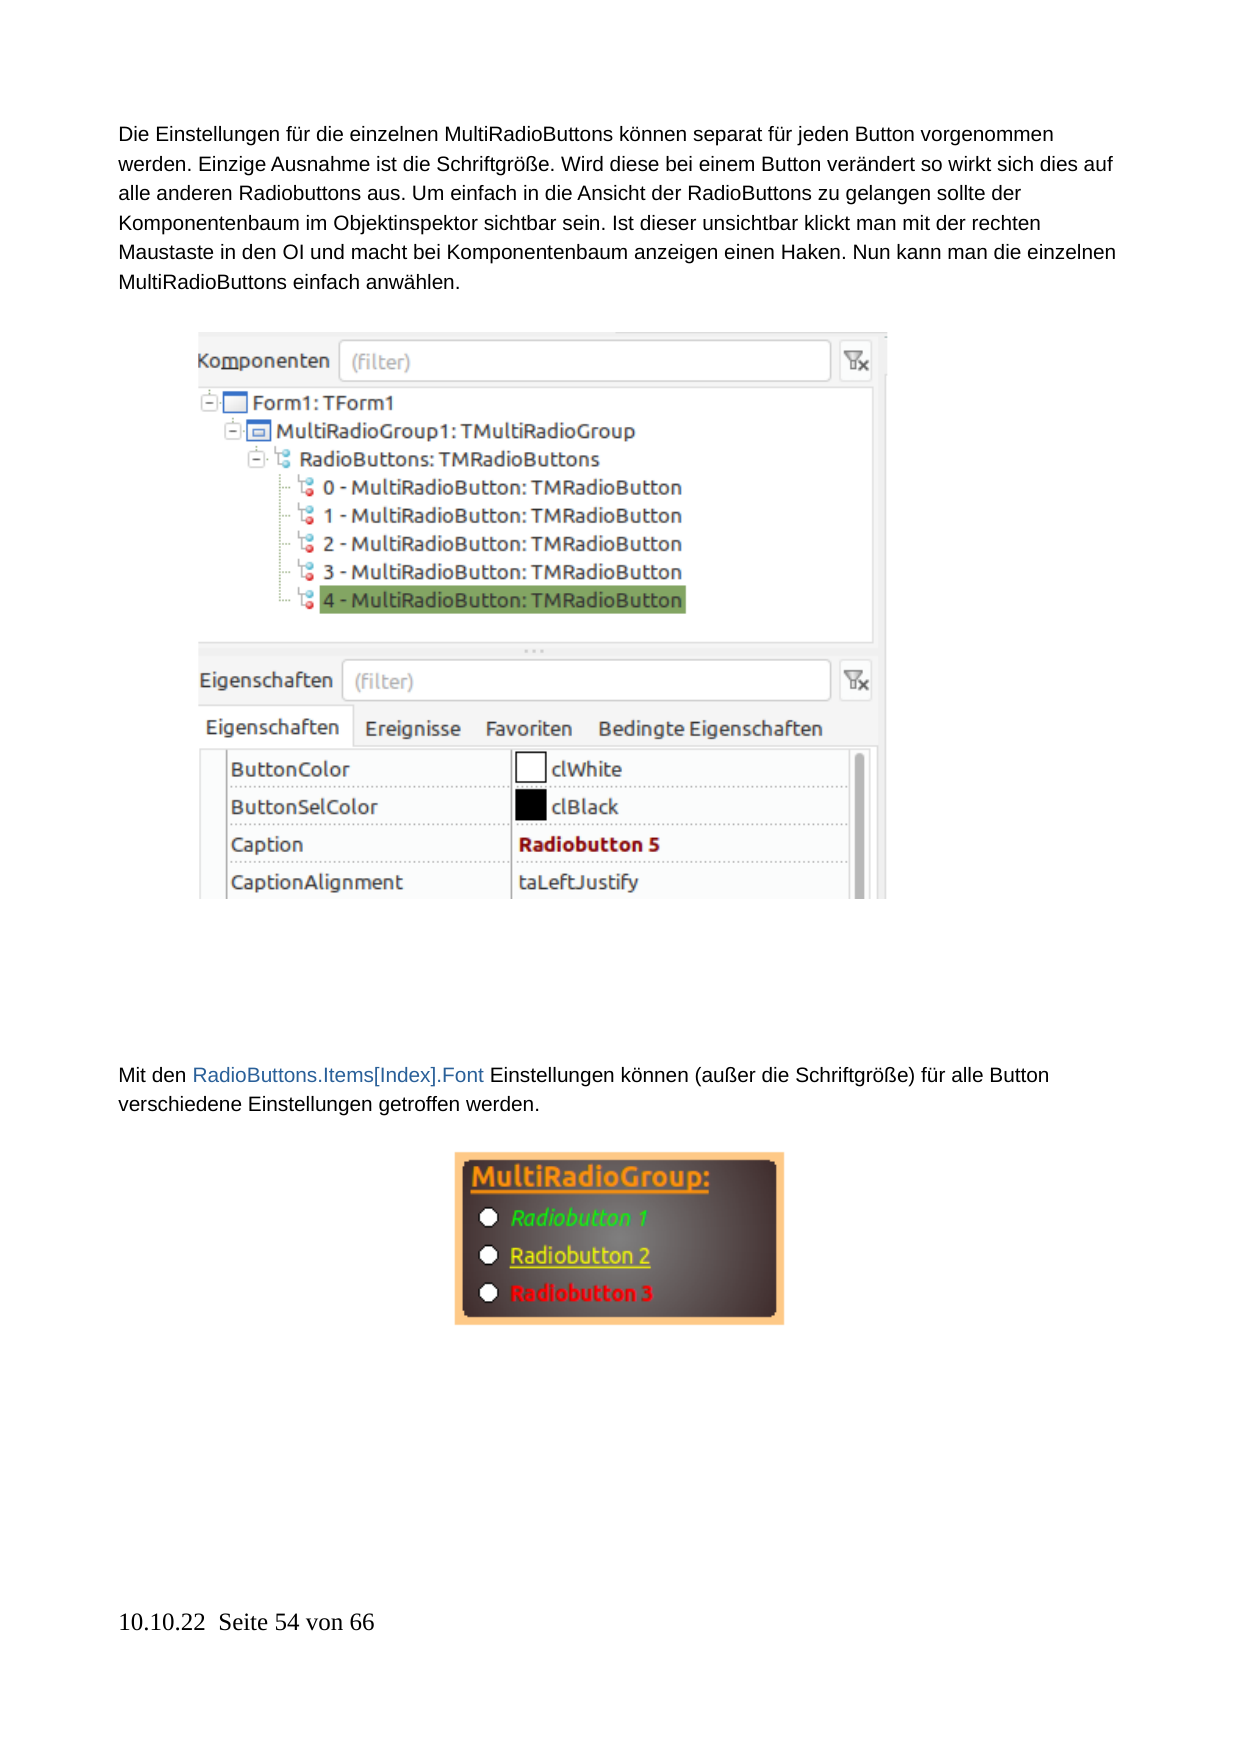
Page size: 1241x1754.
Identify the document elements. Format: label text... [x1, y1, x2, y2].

picture [441, 1132, 799, 1344]
text Mit den RadioButtons.Items[Index].Font Einstellungen können (außer die Schriftgröße) für alle Button verschiedene Einstellungen getroffen werden. [118, 1059, 1122, 1118]
text Die Einstellungen für die einzelnen MultiRadioButtons können separat für jeden Button vorgenommen werden. Einzige Ausnahme ist die Schriftgröße. Wird diese bei einem Button verändert so wirkt sich dies auf alle anderen Radiobuttons aus. Um einfach in die Ansicht der RadioButtons zu gelangen sollte der Komponentenbaum im Objektinspektor sichtbar sein. Ist dieser unsichtbar klickt man mit der rechten Maustaste in den OI und macht bei Komponentenbaum anzeigen einen Haken. Nun kann man die einzelnen MultiRadioButtons einfach anwählen. [118, 118, 1122, 295]
picture [198, 332, 888, 899]
